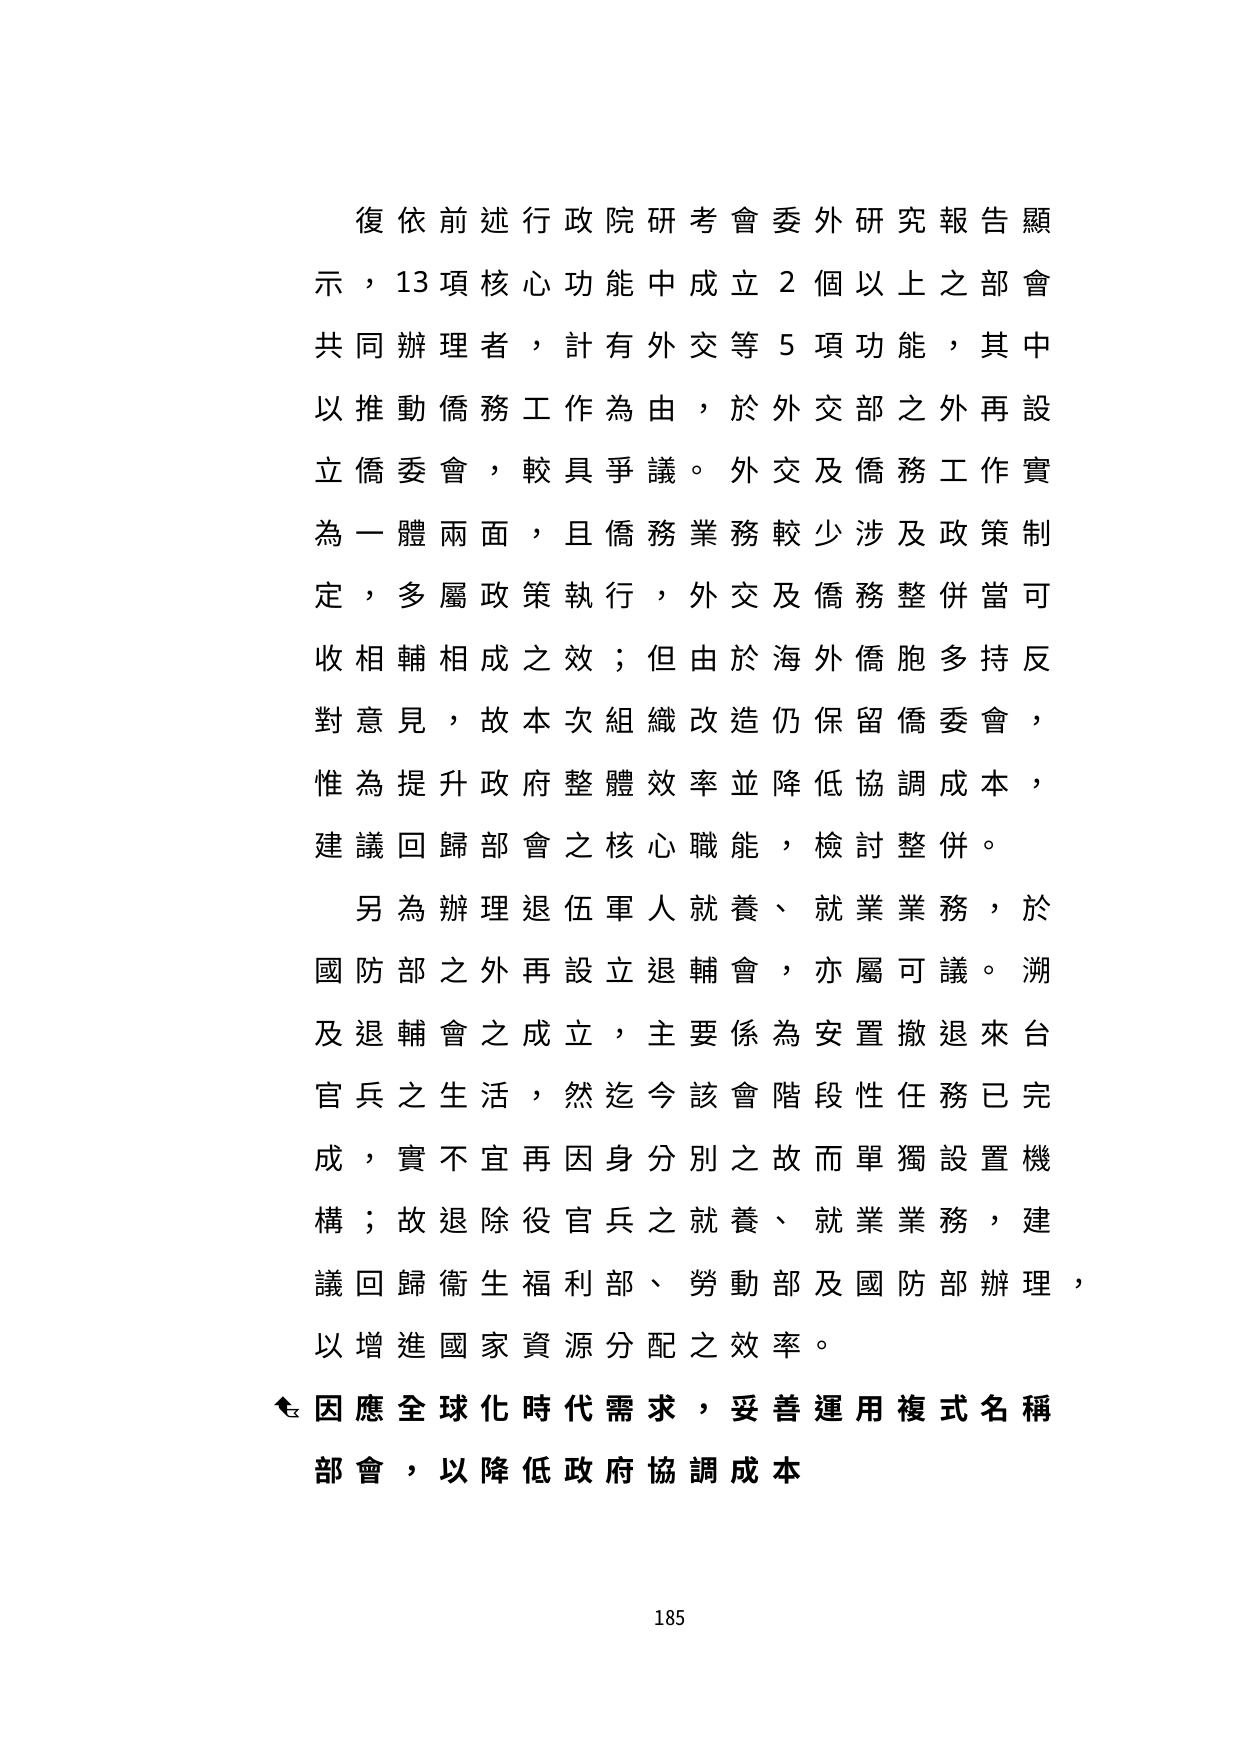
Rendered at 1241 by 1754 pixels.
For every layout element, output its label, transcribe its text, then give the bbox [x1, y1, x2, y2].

text 另為辦理退伍軍人就養、就業業務，於國防部之外再設立退輔會，亦屬可議。溯及退輔會之成立，主要係為安置撤退來台官兵之生活，然迄今該會階段性任務已完成，實不宜再因身分別之故而單獨設置機構；故退除役官兵之就養、就業業務，建議回歸衞生福利部、勞動部及國防部辦理，以增進國家資源分配之效率。 [271, 865, 1058, 1365]
text 因應全球化時代需求，妥善運用複式名稱部會，以降低政府協調成本 [242, 1365, 1058, 1490]
text 復依前述行政院研考會委外研究報告顯示，13項核心功能中成立2個以上之部會共同辦理者，計有外交等5項功能，其中以推動僑務工作為由，於外交部之外再設立僑委會，較具爭議。外交及僑務工作實為一體兩面，且僑務業務較少涉及政策制定，多屬政策執行，外交及僑務整併當可收相輔相成之效；但由於海外僑胞多持反對意見，故本次組織改造仍保留僑委會，惟為提升政府整體效率並降低協調成本，建議回歸部會之核心職能，檢討整併。 [271, 177, 1058, 865]
